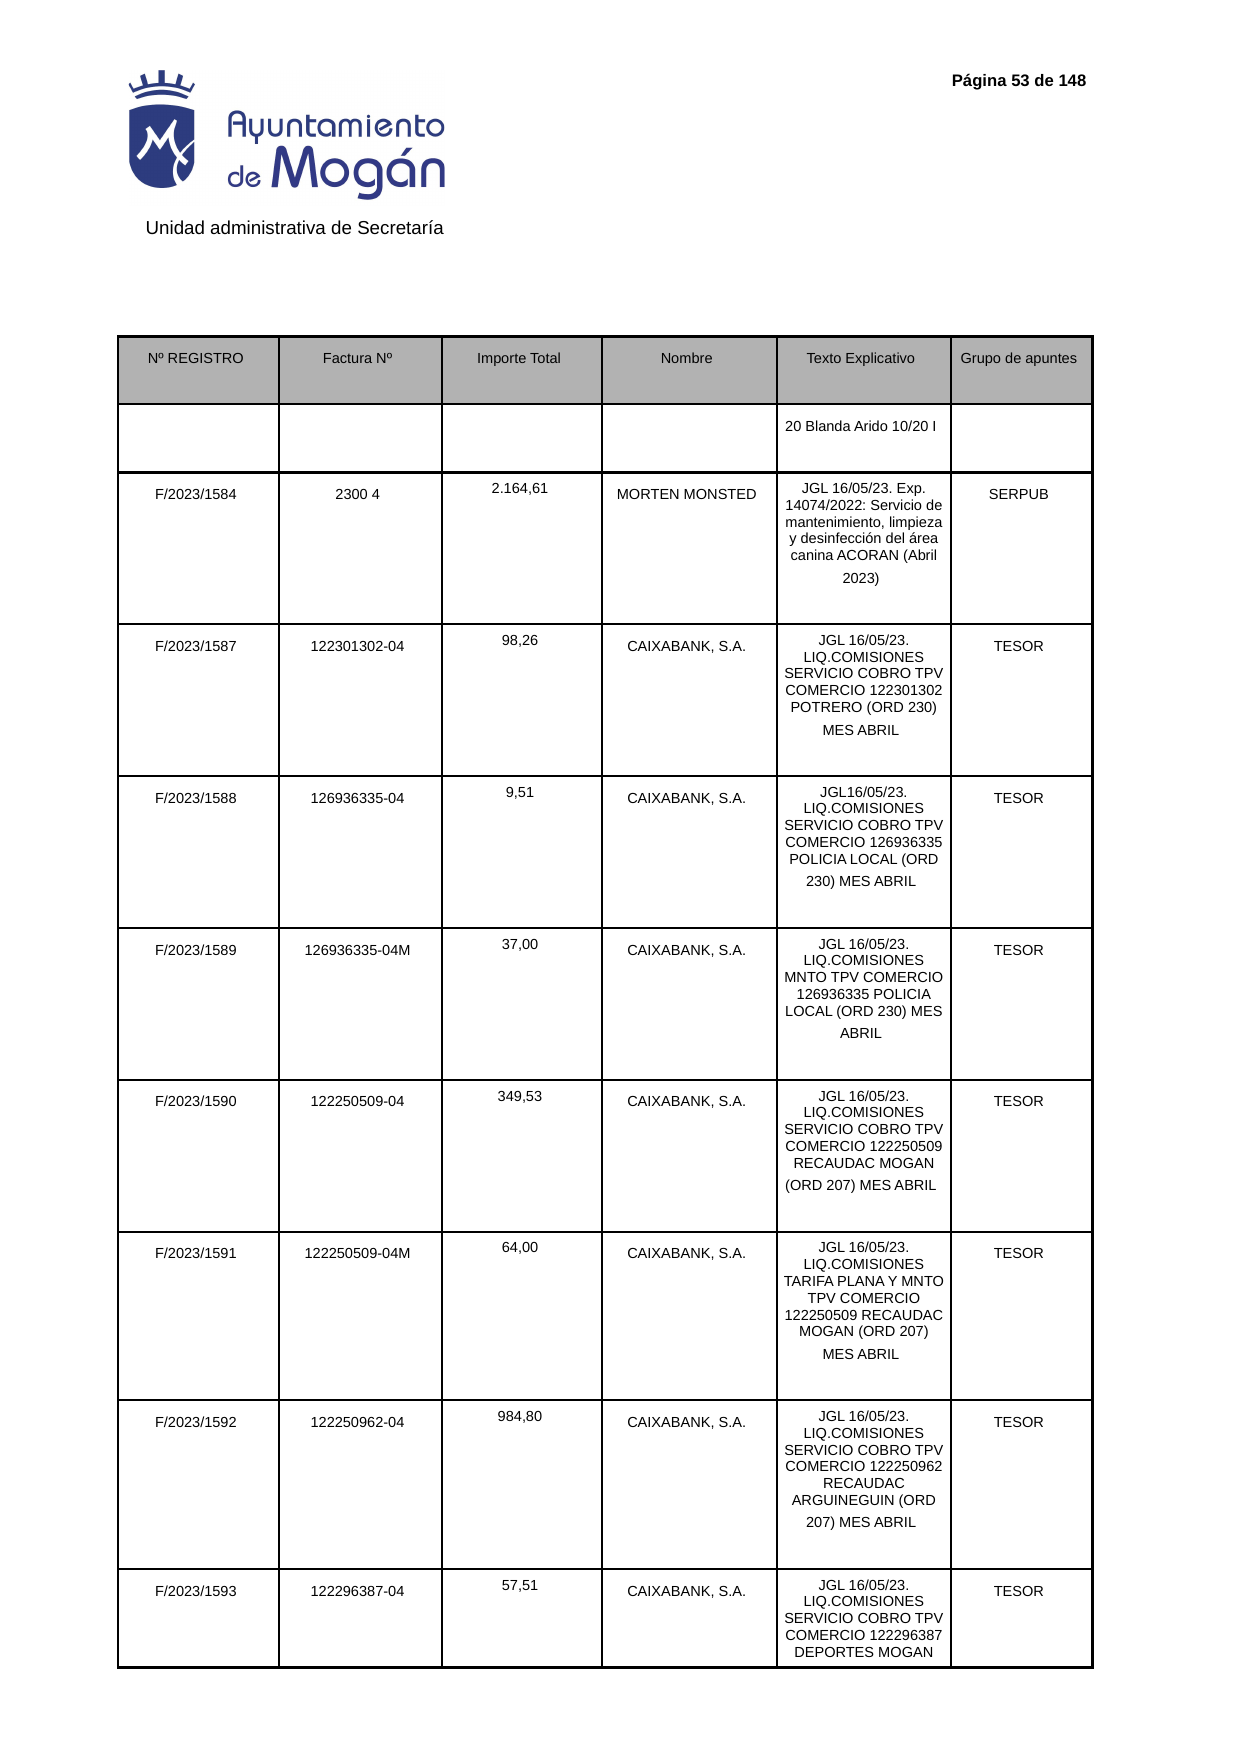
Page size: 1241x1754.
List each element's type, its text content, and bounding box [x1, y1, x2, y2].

table_cell F/2023/1592 [119, 1401, 278, 1568]
table_cell 9,51 [443, 777, 601, 927]
table_cell 37,00 [443, 929, 601, 1079]
table_cell 126936335-04 [280, 777, 441, 927]
table_cell CAIXABANK, S.A. [603, 1570, 776, 1666]
table_cell MORTEN MONSTED [603, 474, 776, 623]
table_cell TESOR [952, 929, 1091, 1079]
table_cell [443, 405, 601, 471]
table_cell [952, 405, 1091, 471]
table_cell F/2023/1591 [119, 1233, 278, 1399]
table_cell TESOR [952, 1401, 1091, 1568]
table_cell F/2023/1589 [119, 929, 278, 1079]
table_cell 122250509-04M [280, 1233, 441, 1399]
table_cell 126936335-04M [280, 929, 441, 1079]
table_cell TESOR [952, 1570, 1091, 1666]
table_cell JGL 16/05/23. LIQ.COMISIONES SERVICIO COBRO TPV COMERCIO 122296387 DEPORTES MOGAN [778, 1570, 950, 1666]
table_header Grupo de apuntes [952, 338, 1091, 403]
table_cell CAIXABANK, S.A. [603, 1081, 776, 1231]
table_cell TESOR [952, 777, 1091, 927]
table_cell CAIXABANK, S.A. [603, 929, 776, 1079]
table_cell 20 Blanda Arido 10/20 I [778, 405, 950, 471]
table_cell JGL 16/05/23. Exp. 14074/2022: Servicio de mantenimiento, limpieza y desinfección del área canina ACORAN (Abril 2023) [778, 474, 950, 623]
table_cell TESOR [952, 1233, 1091, 1399]
table_cell CAIXABANK, S.A. [603, 625, 776, 775]
table_cell JGL 16/05/23. LIQ.COMISIONES SERVICIO COBRO TPV COMERCIO 122250962 RECAUDAC ARGUINEGUIN (ORD 207) MES ABRIL [778, 1401, 950, 1568]
table_cell JGL 16/05/23. LIQ.COMISIONES MNTO TPV COMERCIO 126936335 POLICIA LOCAL (ORD 230) MES ABRIL [778, 929, 950, 1079]
table_cell SERPUB [952, 474, 1091, 623]
table_cell F/2023/1590 [119, 1081, 278, 1231]
table_header Nº REGISTRO [119, 338, 278, 403]
table_cell JGL16/05/23. LIQ.COMISIONES SERVICIO COBRO TPV COMERCIO 126936335 POLICIA LOCAL (ORD 230) MES ABRIL [778, 777, 950, 927]
table_cell TESOR [952, 625, 1091, 775]
table_cell [603, 405, 776, 471]
table_cell CAIXABANK, S.A. [603, 777, 776, 927]
table_cell F/2023/1584 [119, 474, 278, 623]
picture [128, 70, 445, 206]
table_cell F/2023/1587 [119, 625, 278, 775]
table_cell [119, 405, 278, 471]
table_cell 122301302-04 [280, 625, 441, 775]
table_header Texto Explicativo [778, 338, 950, 403]
table_cell 57,51 [443, 1570, 601, 1666]
table_cell JGL 16/05/23. LIQ.COMISIONES TARIFA PLANA Y MNTO TPV COMERCIO 122250509 RECAUDAC MOGAN (ORD 207) MES ABRIL [778, 1233, 950, 1399]
table_cell 2.164,61 [443, 474, 601, 623]
table_cell 984,80 [443, 1401, 601, 1568]
table_cell F/2023/1588 [119, 777, 278, 927]
table_cell JGL 16/05/23. LIQ.COMISIONES SERVICIO COBRO TPV COMERCIO 122301302 POTRERO (ORD 230) MES ABRIL [778, 625, 950, 775]
table_cell CAIXABANK, S.A. [603, 1401, 776, 1568]
table_header Factura Nº [280, 338, 441, 403]
table_cell [280, 405, 441, 471]
table_cell TESOR [952, 1081, 1091, 1231]
table_cell 122250962-04 [280, 1401, 441, 1568]
table_cell 64,00 [443, 1233, 601, 1399]
table_cell 349,53 [443, 1081, 601, 1231]
table_header Importe Total [443, 338, 601, 403]
table_cell 122296387-04 [280, 1570, 441, 1666]
table_cell 98,26 [443, 625, 601, 775]
table_header Nombre [603, 338, 776, 403]
table_cell CAIXABANK, S.A. [603, 1233, 776, 1399]
table_cell 122250509-04 [280, 1081, 441, 1231]
table_cell F/2023/1593 [119, 1570, 278, 1666]
table_cell 2300 4 [280, 474, 441, 623]
table_cell JGL 16/05/23. LIQ.COMISIONES SERVICIO COBRO TPV COMERCIO 122250509 RECAUDAC MOGAN (ORD 207) MES ABRIL [778, 1081, 950, 1231]
